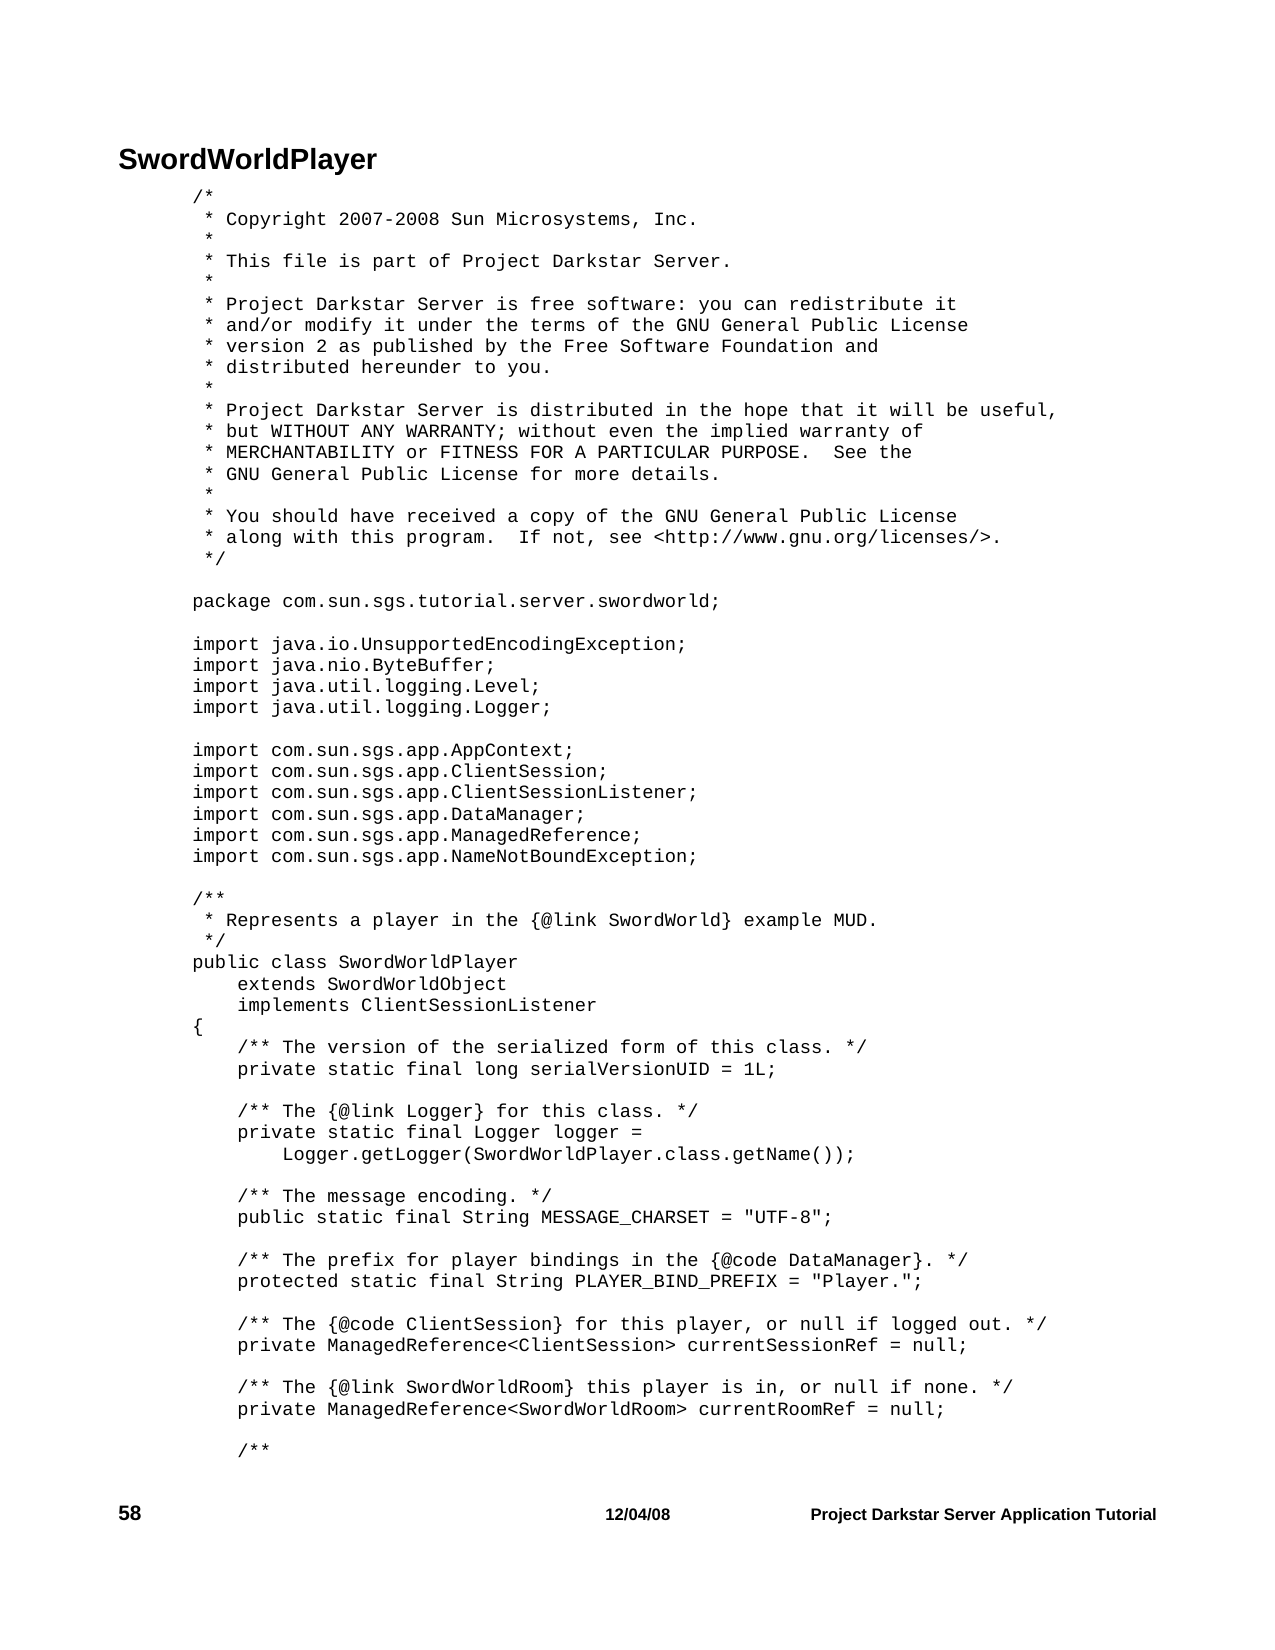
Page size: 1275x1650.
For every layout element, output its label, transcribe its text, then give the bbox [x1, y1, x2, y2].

text public static final String MESSAGE_CHARSET = "UTF-8"; [192, 1208, 1098, 1229]
text * Represents a player in the {@link SwordWorld} example MUD. [192, 911, 1098, 932]
text /** The version of the serialized form of this class. */ [192, 1038, 1098, 1059]
text package com.sun.sgs.tutorial.server.swordworld; [192, 592, 1098, 613]
text * Project Darkstar Server is free software: you can redistribute it [192, 294, 1098, 316]
text /** [192, 1442, 1098, 1463]
subtitle SwordWorldPlayer [118, 143, 1157, 176]
text private ManagedReference<SwordWorldRoom> currentRoomRef = null; [192, 1399, 1098, 1421]
text * MERCHANTABILITY or FITNESS FOR A PARTICULAR PURPOSE. See the [192, 443, 1098, 464]
text public class SwordWorldPlayer [192, 953, 1098, 974]
text * along with this program. If not, see <http://www.gnu.org/licenses/>. [192, 528, 1098, 549]
text /* [192, 188, 1098, 209]
text * GNU General Public License for more details. [192, 464, 1098, 486]
text import com.sun.sgs.app.AppContext; [192, 741, 1098, 762]
text private ManagedReference<ClientSession> currentSessionRef = null; [192, 1336, 1098, 1357]
text * [192, 273, 1098, 294]
text /** The prefix for player bindings in the {@code DataManager}. */ [192, 1251, 1098, 1272]
text /** The {@code ClientSession} for this player, or null if logged out. */ [192, 1314, 1098, 1336]
text import com.sun.sgs.app.ManagedReference; [192, 826, 1098, 847]
text /** [192, 889, 1098, 911]
text Logger.getLogger(SwordWorldPlayer.class.getName()); [192, 1144, 1098, 1166]
text * You should have received a copy of the GNU General Public License [192, 507, 1098, 528]
text * version 2 as published by the Free Software Foundation and [192, 337, 1098, 358]
text /** The {@link Logger} for this class. */ [192, 1102, 1098, 1123]
text * [192, 231, 1098, 252]
text */ [192, 549, 1098, 571]
text * Project Darkstar Server is distributed in the hope that it will be useful, [192, 401, 1098, 422]
text /** The message encoding. */ [192, 1187, 1098, 1208]
text * [192, 486, 1098, 507]
text * [192, 379, 1098, 401]
text */ [192, 932, 1098, 953]
text * but WITHOUT ANY WARRANTY; without even the implied warranty of [192, 422, 1098, 443]
text { [192, 1017, 1098, 1038]
text import com.sun.sgs.app.ClientSessionListener; [192, 783, 1098, 804]
text import java.nio.ByteBuffer; [192, 656, 1098, 677]
text extends SwordWorldObject [192, 974, 1098, 996]
text implements ClientSessionListener [192, 996, 1098, 1017]
text private static final long serialVersionUID = 1L; [192, 1059, 1098, 1081]
text /** The {@link SwordWorldRoom} this player is in, or null if none. */ [192, 1378, 1098, 1399]
text import java.util.logging.Logger; [192, 698, 1098, 719]
text import java.util.logging.Level; [192, 677, 1098, 698]
text protected static final String PLAYER_BIND_PREFIX = "Player."; [192, 1272, 1098, 1293]
text * distributed hereunder to you. [192, 358, 1098, 379]
text import com.sun.sgs.app.NameNotBoundException; [192, 847, 1098, 868]
text * Copyright 2007-2008 Sun Microsystems, Inc. [192, 209, 1098, 231]
text import com.sun.sgs.app.ClientSession; [192, 762, 1098, 783]
text import java.io.UnsupportedEncodingException; [192, 634, 1098, 656]
text * This file is part of Project Darkstar Server. [192, 252, 1098, 273]
text import com.sun.sgs.app.DataManager; [192, 804, 1098, 826]
text private static final Logger logger = [192, 1123, 1098, 1144]
text * and/or modify it under the terms of the GNU General Public License [192, 316, 1098, 337]
